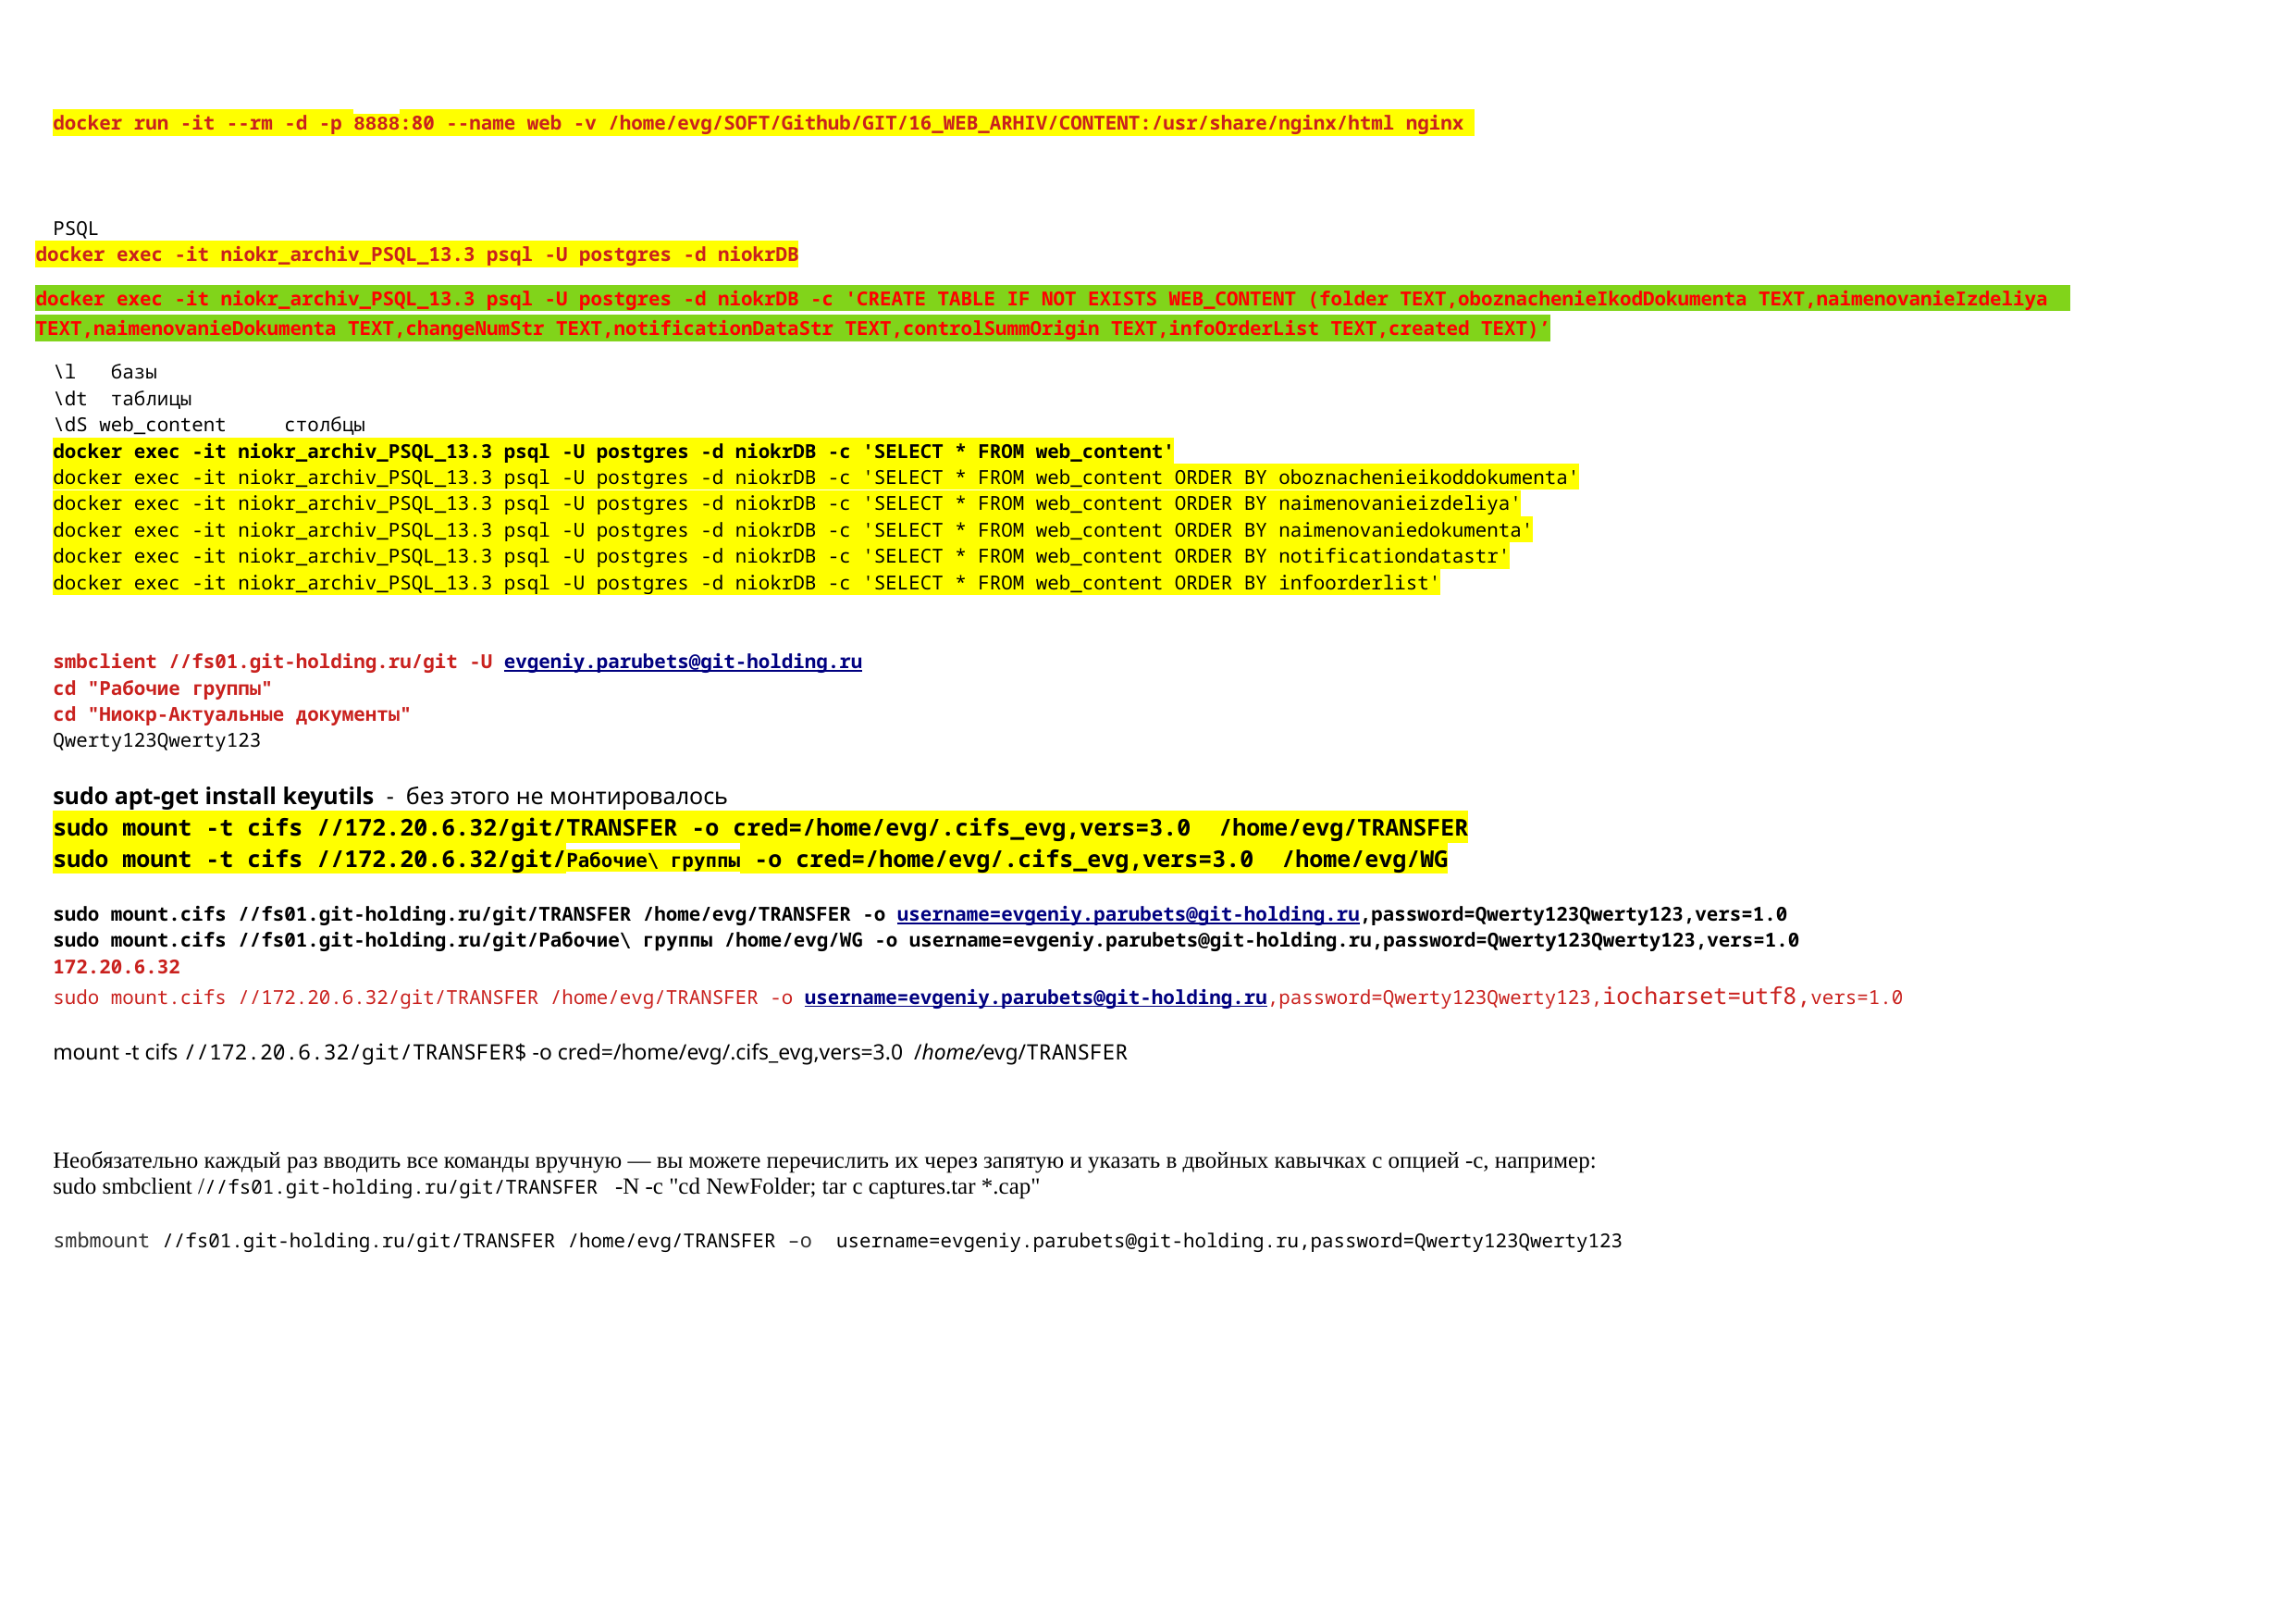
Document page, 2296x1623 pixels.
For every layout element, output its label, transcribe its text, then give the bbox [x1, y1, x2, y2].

text sudo mount.cifs //fs01.git-holding.ru/git/TRANSFER /home/evg/TRANSFER -o username=evgeniy.parubets@git-holding.ru,password=Qwerty123Qwerty123,vers=1.0 [53, 900, 2241, 926]
text cd "Ниокр-Актуальные документы" [53, 700, 2241, 727]
text sudo smbclient ///fs01.git-holding.ru/git/TRANSFER -N -c "cd NewFolder; tar c captures.tar *.cap" [53, 1172, 2241, 1200]
text 172.20.6.32 [53, 953, 2241, 979]
text \dS web_content столбцы [53, 411, 2241, 438]
text cd "Рабочие группы" [53, 675, 2241, 700]
text sudo apt-get install keyutils - без этого не монтировалось [53, 779, 2241, 811]
text docker run -it --rm -d -p 8888:80 --name web -v /home/evg/SOFT/Github/GIT/16_WEB_ARHIV/CONTENT:/usr/share/nginx/html nginx [53, 109, 2241, 136]
text \l базы [53, 358, 2241, 385]
text smbmount //fs01.git-holding.ru/git/TRANSFER /home/evg/TRANSFER –o username=evgeniy.parubets@git-holding.ru,password=Qwerty123Qwerty123 [53, 1226, 2241, 1254]
text docker exec -it niokr_archiv_PSQL_13.3 psql -U postgres -d niokrDB -c 'CREATE TABLE IF NOT EXISTS WEB_CONTENT (folder TEXT,oboznachenieIkodDokumenta TEXT,naimenovanieIzdeliya TEXT,naimenovanieDokumenta TEXT,changeNumStr TEXT,notificationDataStr TEXT,controlSummOrigin TEXT,infoOrderList TEXT,created TEXT)’ [35, 285, 2241, 341]
text docker exec -it niokr_archiv_PSQL_13.3 psql -U postgres -d niokrDB -c 'SELECT * FROM web_content ORDER BY notificationdatastr' [53, 542, 2241, 569]
text docker exec -it niokr_archiv_PSQL_13.3 psql -U postgres -d niokrDB -c 'SELECT * FROM web_content' [53, 438, 2241, 464]
text sudo mount -t cifs //172.20.6.32/git/TRANSFER -o cred=/home/evg/.cifs_evg,vers=3.0 /home/evg/TRANSFER [53, 811, 2241, 843]
text docker exec -it niokr_archiv_PSQL_13.3 psql -U postgres -d niokrDB -c 'SELECT * FROM web_content ORDER BY oboznachenieikoddokumenta' [53, 464, 2241, 489]
text PSQL [53, 215, 2241, 241]
text Необязательно каждый раз вводить все команды вручную — вы можете перечислить их через запятую и указать в двойных кавычках с опцией -c, например: [53, 1146, 2241, 1172]
text docker exec -it niokr_archiv_PSQL_13.3 psql -U postgres -d niokrDB -c 'SELECT * FROM web_content ORDER BY naimenovaniedokumenta' [53, 516, 2241, 542]
text \dt таблицы [53, 385, 2241, 411]
text docker exec -it niokr_archiv_PSQL_13.3 psql -U postgres -d niokrDB -c 'SELECT * FROM web_content ORDER BY infoorderlist' [53, 569, 2241, 595]
text Qwerty123Qwerty123 [53, 727, 2241, 753]
text docker exec -it niokr_archiv_PSQL_13.3 psql -U postgres -d niokrDB -c 'SELECT * FROM web_content ORDER BY naimenovanieizdeliya' [53, 489, 2241, 516]
text sudo mount.cifs //fs01.git-holding.ru/git/Рабочие\ группы /home/evg/WG -o username=evgeniy.parubets@git-holding.ru,password=Qwerty123Qwerty123,vers=1.0 [53, 926, 2241, 953]
text sudo mount -t cifs //172.20.6.32/git/Рабочие\ группы -o cred=/home/evg/.cifs_evg,vers=3.0 /home/evg/WG [53, 843, 2241, 873]
text sudo mount.cifs //172.20.6.32/git/TRANSFER /home/evg/TRANSFER -o username=evgeniy.parubets@git-holding.ru,password=Qwerty123Qwerty123,iocharset=utf8,vers=1.0 [53, 979, 2241, 1010]
text smbclient //fs01.git-holding.ru/git -U evgeniy.parubets@git-holding.ru [53, 648, 2241, 675]
text mount -t cifs //172.20.6.32/git/TRANSFER$ -o cred=/home/evg/.cifs_evg,vers=3.0 /home/evg/TRANSFER [53, 1037, 2241, 1066]
text docker exec -it niokr_archiv_PSQL_13.3 psql -U postgres -d niokrDB [35, 241, 2241, 267]
